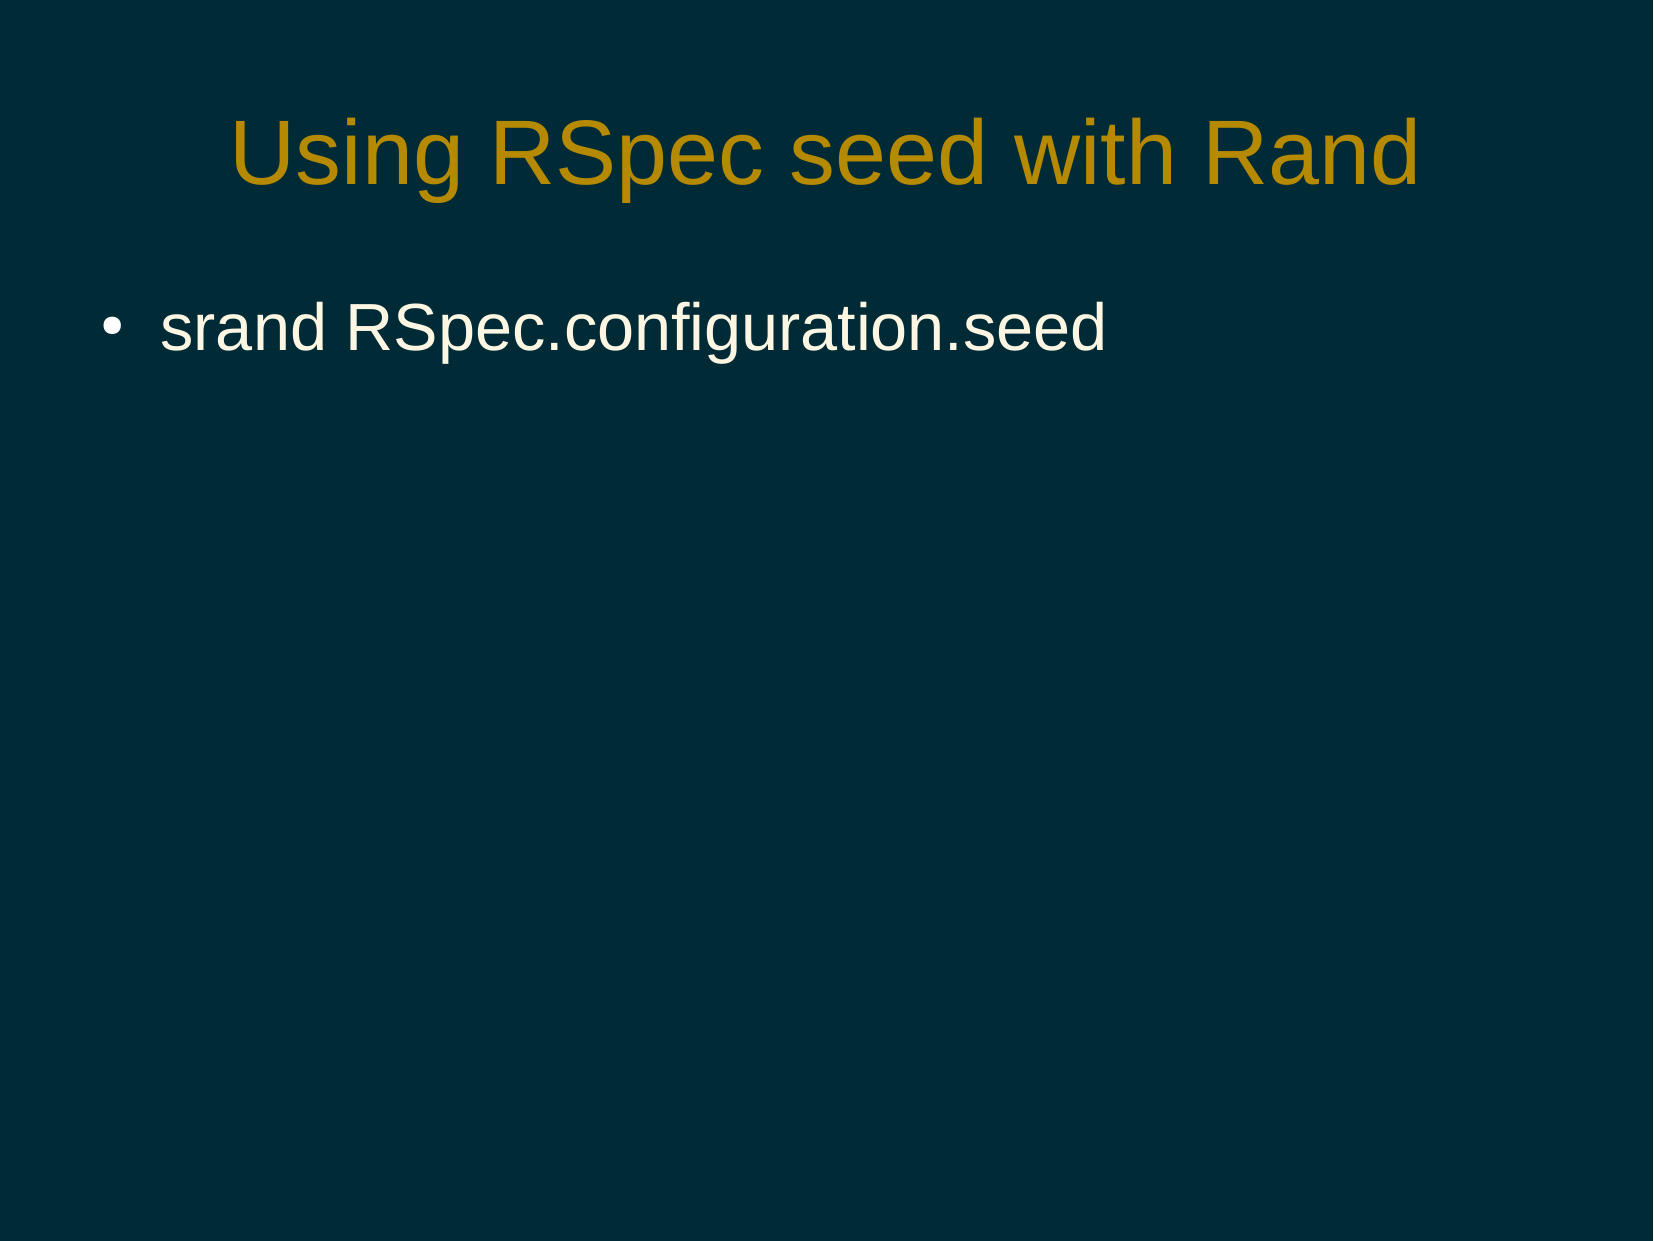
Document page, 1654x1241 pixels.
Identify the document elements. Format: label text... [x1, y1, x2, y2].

list srand RSpec.configuration.seed [82, 290, 1571, 1109]
title Using RSpec seed with Rand [82, 49, 1571, 257]
